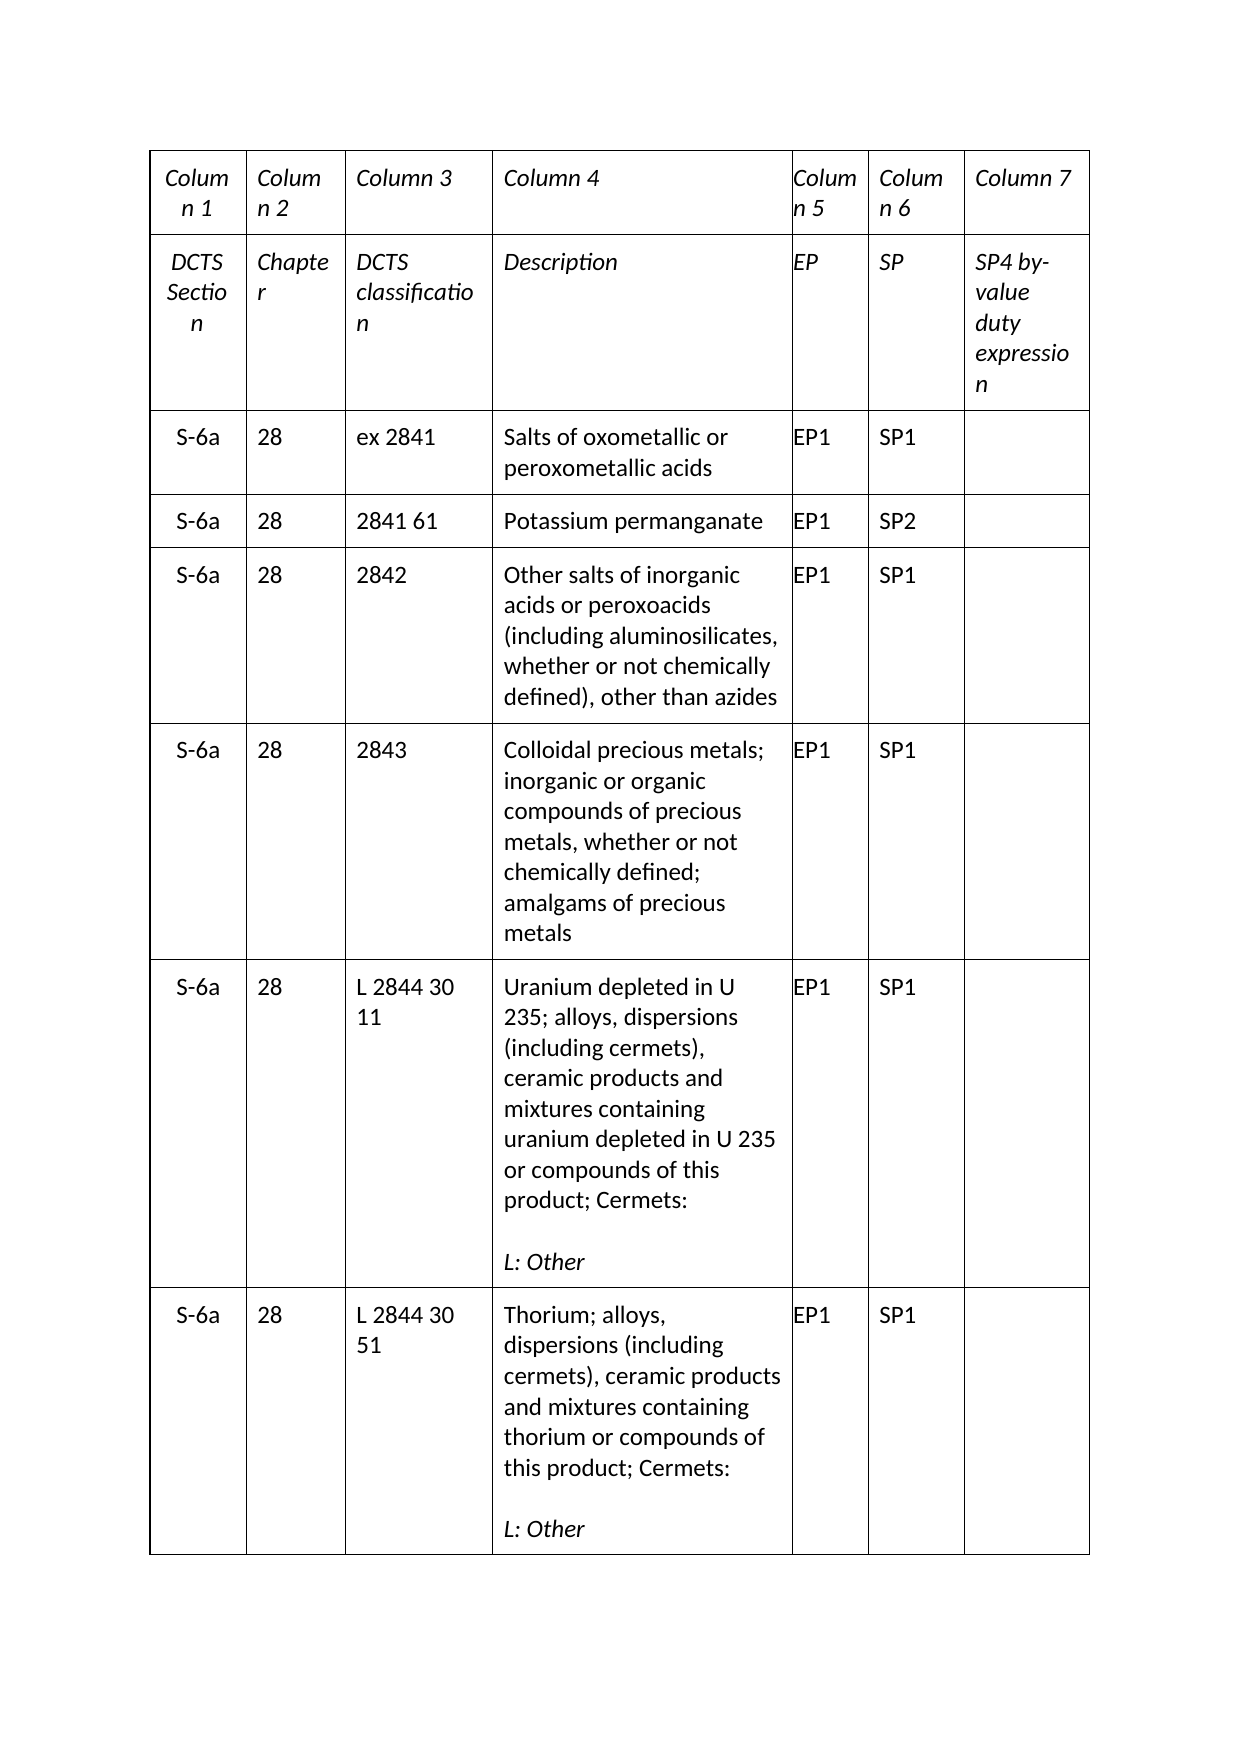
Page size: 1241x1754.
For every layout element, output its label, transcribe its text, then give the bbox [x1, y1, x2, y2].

table_cell SP1 [869, 724, 964, 959]
table_cell SP2 [869, 495, 964, 547]
table_header Column 6 [869, 151, 964, 234]
table_cell 28 [247, 1288, 345, 1554]
table_cell EP [793, 235, 868, 409]
table_cell 28 [247, 724, 345, 959]
table_header Column 1 [151, 151, 246, 234]
table_cell EP1 [793, 495, 868, 547]
table_cell 28 [247, 548, 345, 722]
table_cell [965, 495, 1089, 547]
table_cell L 2844 30 51 [346, 1288, 492, 1554]
table_cell Description [493, 235, 792, 409]
table_cell EP1 [793, 960, 868, 1287]
table_cell [965, 1288, 1089, 1554]
table_cell [965, 411, 1089, 493]
table_cell Potassium permanganate [493, 495, 792, 547]
table_cell EP1 [793, 548, 868, 722]
table_cell EP1 [793, 724, 868, 959]
table_cell S-6a [151, 960, 246, 1287]
table_cell [965, 724, 1089, 959]
table_cell SP1 [869, 548, 964, 722]
table_header Column 4 [493, 151, 792, 234]
table_cell S-6a [151, 548, 246, 722]
table_cell S-6a [151, 495, 246, 547]
table_cell 2842 [346, 548, 492, 722]
table_cell 2843 [346, 724, 492, 959]
table_cell Thorium; alloys, dispersions (including cermets), ceramic products and mixtures containing thorium or compounds of this product; Cermets: L: Other [493, 1288, 792, 1554]
table_cell Chapter [247, 235, 345, 409]
table_header Column 2 [247, 151, 345, 234]
table_cell 2841 61 [346, 495, 492, 547]
table_cell EP1 [793, 411, 868, 493]
table_cell SP [869, 235, 964, 409]
table_cell Colloidal precious metals; inorganic or organic compounds of precious metals, whether or not chemically defined; amalgams of precious metals [493, 724, 792, 959]
table_cell Other salts of inorganic acids or peroxoacids (including aluminosilicates, whether or not chemically defined), other than azides [493, 548, 792, 722]
table_cell S-6a [151, 724, 246, 959]
table_cell S-6a [151, 411, 246, 493]
table_cell DCTS Section [151, 235, 246, 409]
table_cell S-6a [151, 1288, 246, 1554]
table_cell L 2844 30 11 [346, 960, 492, 1287]
table_cell [965, 960, 1089, 1287]
table_header Column 5 [793, 151, 868, 234]
table_cell Salts of oxometallic or peroxometallic acids [493, 411, 792, 493]
table_cell 28 [247, 960, 345, 1287]
table_cell DCTS classification [346, 235, 492, 409]
table_cell 28 [247, 495, 345, 547]
table_cell Uranium depleted in U 235; alloys, dispersions (including cermets), ceramic products and mixtures containing uranium depleted in U 235 or compounds of this product; Cermets: L: Other [493, 960, 792, 1287]
table_cell 28 [247, 411, 345, 493]
table_header Column 3 [346, 151, 492, 234]
table_header Column 7 [965, 151, 1089, 234]
table_cell [965, 548, 1089, 722]
table_cell SP1 [869, 960, 964, 1287]
table_cell SP1 [869, 1288, 964, 1554]
table_cell ex 2841 [346, 411, 492, 493]
table_cell EP1 [793, 1288, 868, 1554]
table_cell SP1 [869, 411, 964, 493]
table_cell SP4 by-value duty expression [965, 235, 1089, 409]
